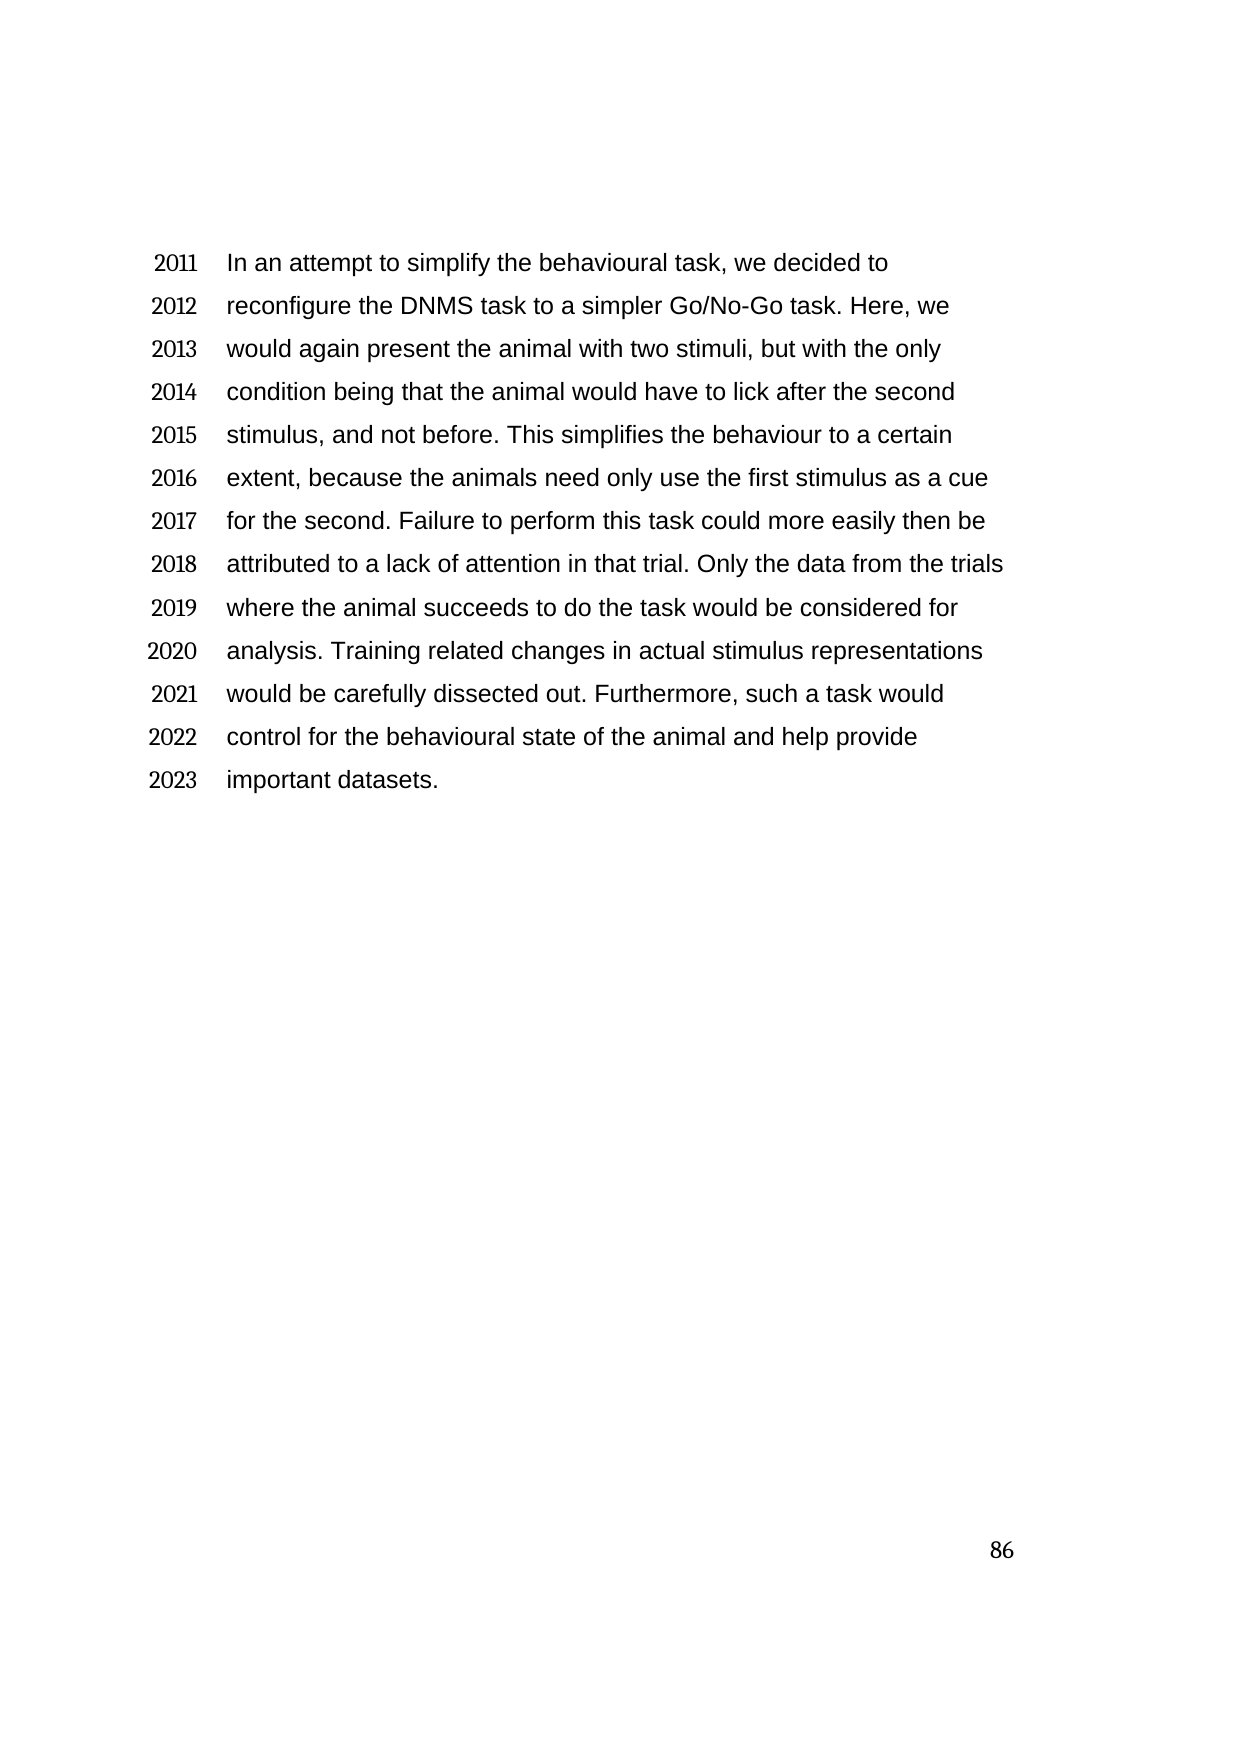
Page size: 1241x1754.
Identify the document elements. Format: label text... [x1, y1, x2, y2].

text In an attempt to simplify the behavioural task, we decided to reconfigure the DNMS task to a simpler Go/No-Go task. Here, we would again present the animal with two stimuli, but with the only condition being that the animal would have to lick after the second stimulus, and not before. This simplifies the behaviour to a certain extent, because the animals need only use the first stimulus as a cue for the second. Failure to perform this task could more easily then be attributed to a lack of attention in that trial. Only the data from the trials where the animal succeeds to do the task would be considered for analysis. Training related changes in actual stimulus representations would be carefully dissected out. Furthermore, such a task would control for the behavioural state of the animal and help provide important datasets. [226, 248, 1014, 794]
